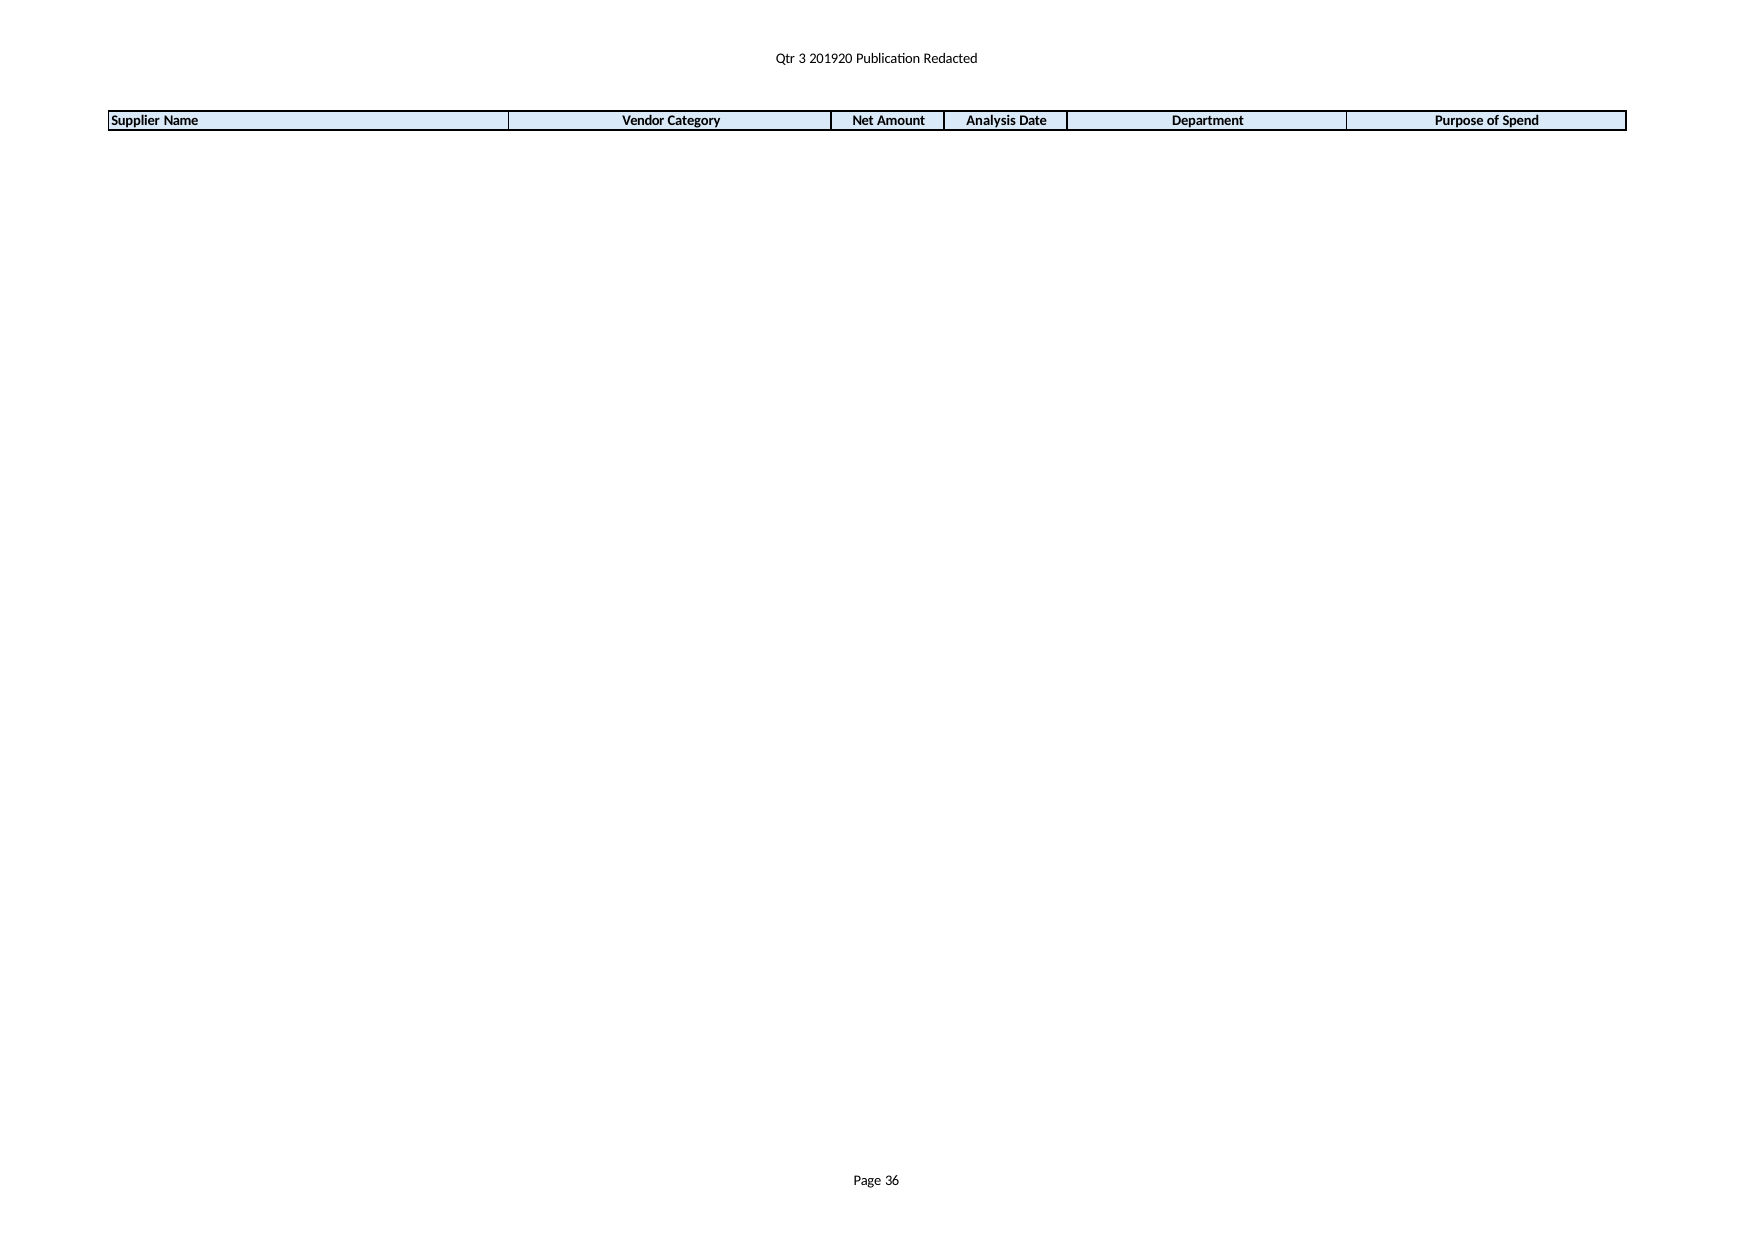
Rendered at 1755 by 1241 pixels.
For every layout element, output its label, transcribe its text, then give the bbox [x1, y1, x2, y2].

table_header Department [1068, 112, 1346, 129]
table_header Supplier Name [109, 112, 508, 129]
table_header Net Amount [832, 112, 943, 129]
table_header Vendor Category [509, 112, 830, 129]
table_header Purpose of Spend [1347, 112, 1625, 129]
table_header Analysis Date [945, 112, 1066, 129]
